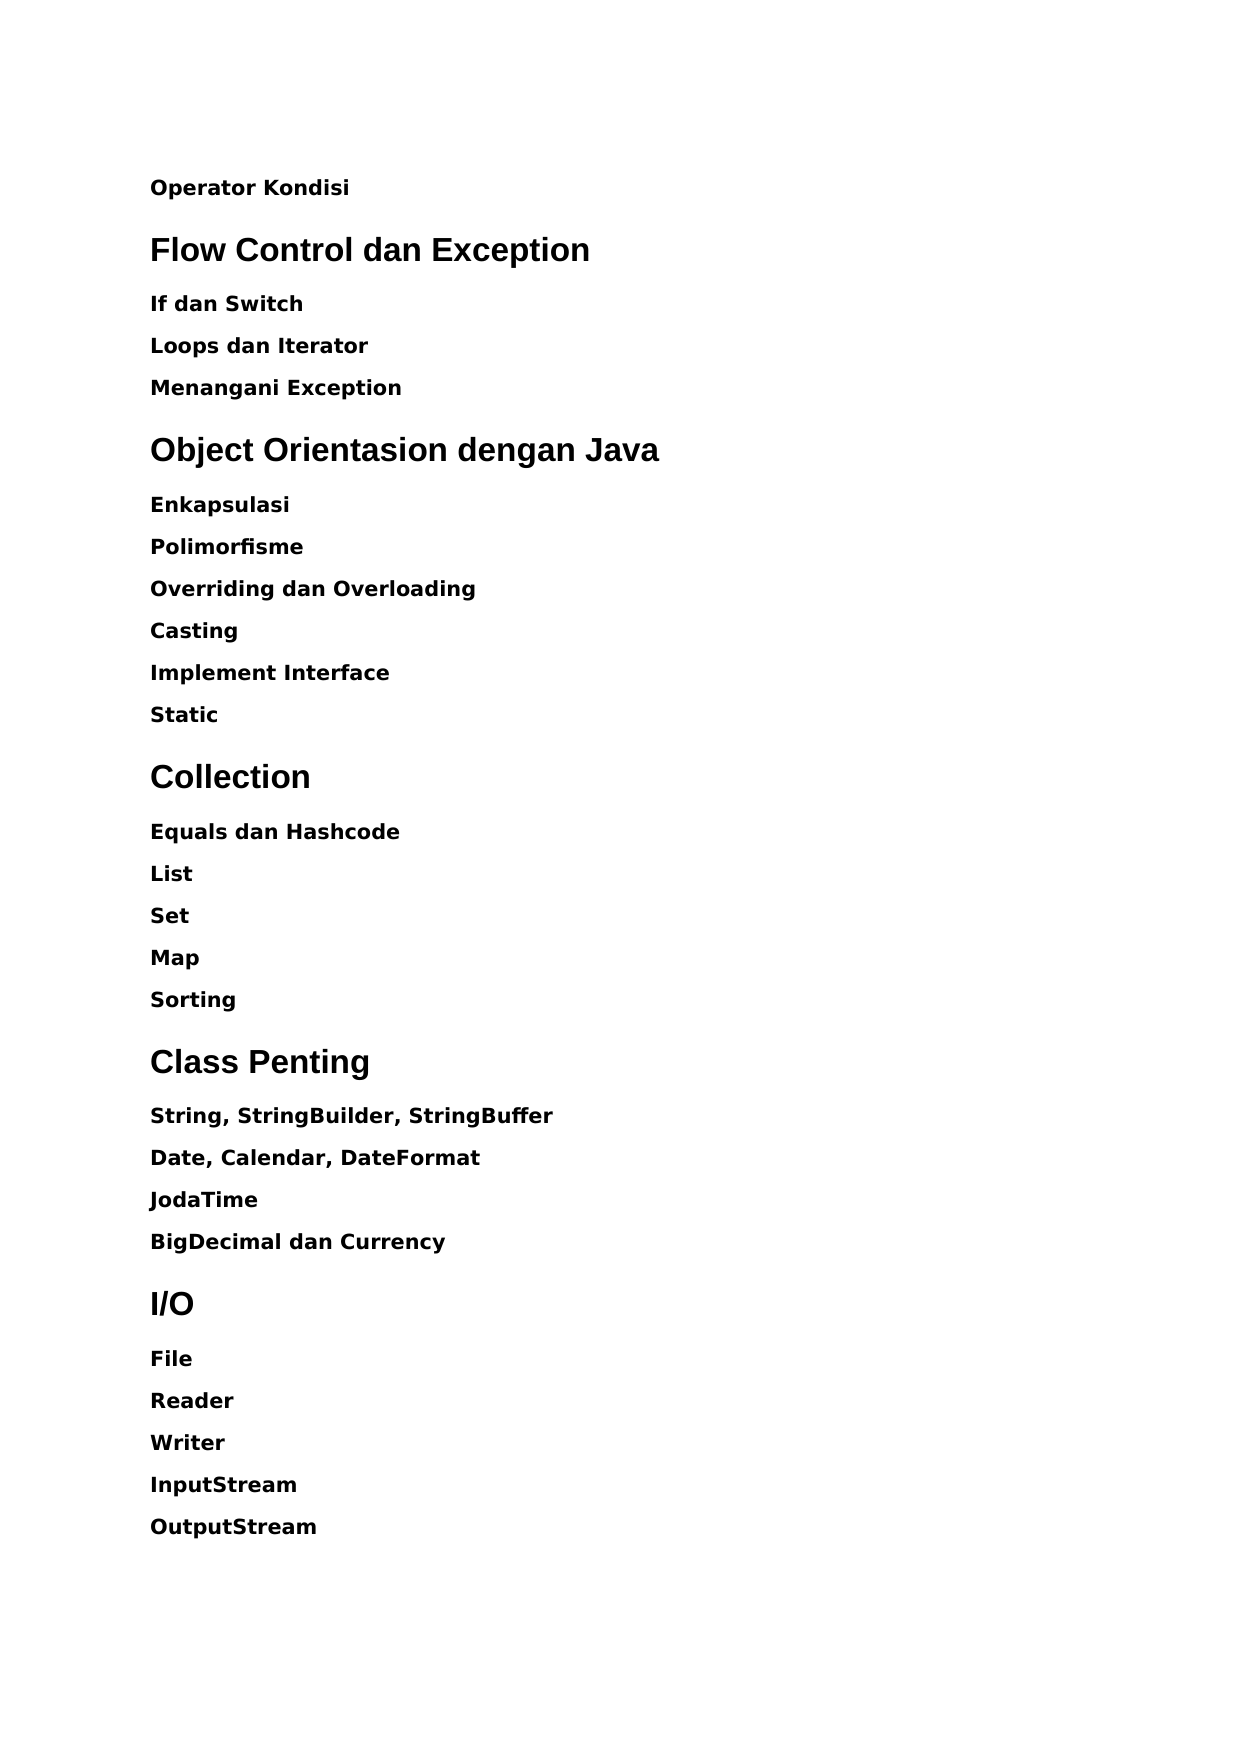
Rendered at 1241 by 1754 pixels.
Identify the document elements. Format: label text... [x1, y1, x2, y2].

subtitle Polimorfisme [150, 535, 1063, 559]
subtitle Reader [150, 1389, 1063, 1413]
subtitle Class Penting [150, 1043, 1063, 1080]
subtitle Date, Calendar, DateFormat [150, 1146, 1063, 1171]
subtitle OutputStream [150, 1515, 1063, 1539]
subtitle Writer [150, 1431, 1063, 1455]
subtitle BigDecimal dan Currency [150, 1230, 1063, 1254]
subtitle Object Orientasion dengan Java [150, 431, 1063, 469]
subtitle Loops dan Iterator [150, 334, 1063, 358]
subtitle String, StringBuilder, StringBuffer [150, 1104, 1063, 1129]
subtitle InputStream [150, 1473, 1063, 1497]
subtitle Implement Interface [150, 661, 1063, 685]
subtitle Set [150, 904, 1063, 928]
subtitle Static [150, 703, 1063, 727]
subtitle Menangani Exception [150, 376, 1063, 401]
subtitle List [150, 862, 1063, 886]
subtitle Flow Control dan Exception [150, 231, 1063, 268]
subtitle File [150, 1347, 1063, 1371]
subtitle Operator Kondisi [150, 176, 1063, 200]
subtitle Equals dan Hashcode [150, 820, 1063, 844]
subtitle Casting [150, 619, 1063, 643]
subtitle Map [150, 946, 1063, 970]
subtitle I/O [150, 1286, 1063, 1323]
subtitle Sorting [150, 988, 1063, 1012]
subtitle JodaTime [150, 1188, 1063, 1213]
subtitle If dan Switch [150, 292, 1063, 317]
subtitle Enkapsulasi [150, 493, 1063, 517]
subtitle Overriding dan Overloading [150, 577, 1063, 601]
subtitle Collection [150, 758, 1063, 795]
